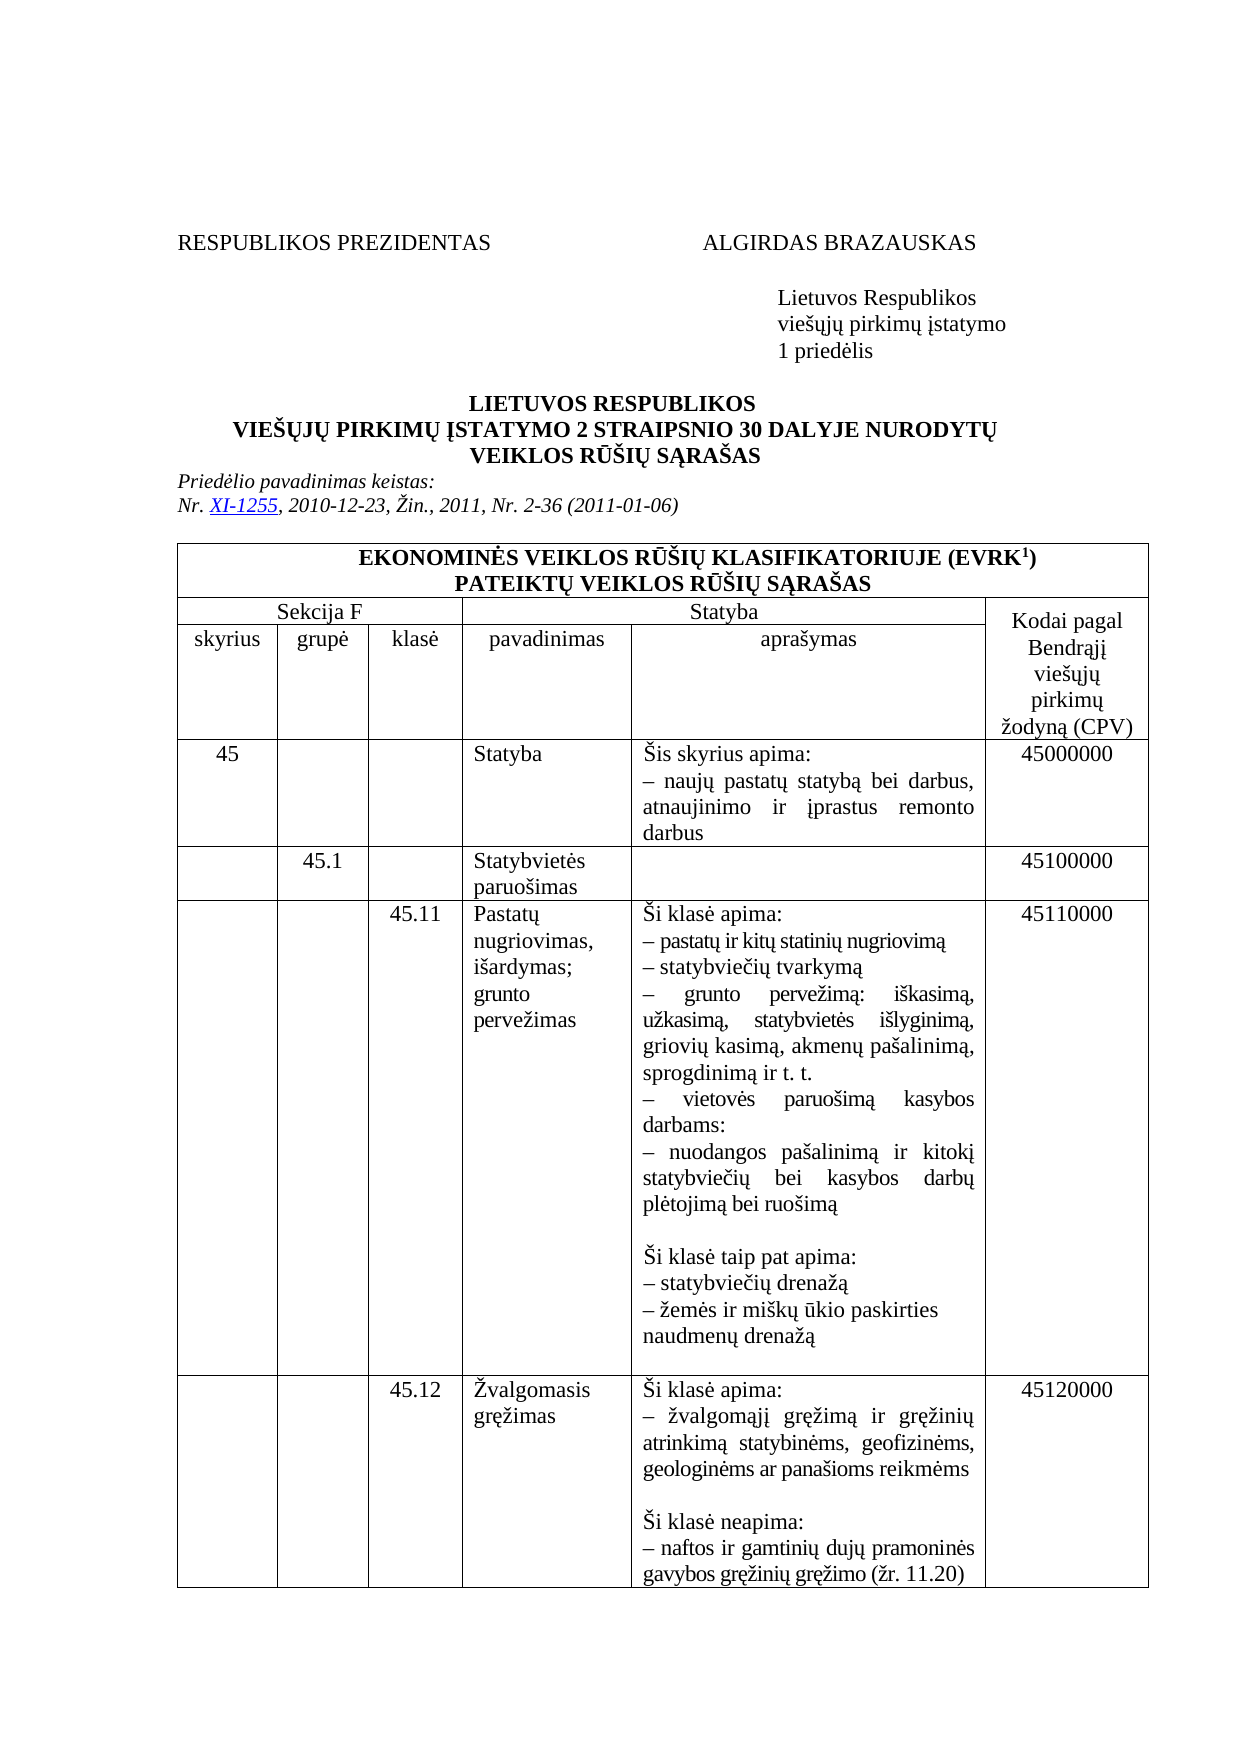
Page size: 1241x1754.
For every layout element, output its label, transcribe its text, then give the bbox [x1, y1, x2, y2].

table_cell 45.1 [278, 847, 368, 899]
table_cell skyrius [178, 625, 277, 739]
table_cell [178, 1376, 277, 1587]
table_cell Kodai pagal Bendrąjį viešųjų pirkimų žodyną (CPV) [986, 598, 1148, 739]
table_cell Statyba [463, 598, 985, 624]
table_cell [178, 901, 277, 1375]
table_cell 45.11 [369, 901, 462, 1375]
text 1 priedėlis [177, 337, 1053, 363]
table_cell 45110000 [986, 901, 1148, 1375]
table_cell Šis skyrius apima: – naujų pastatų statybą bei darbus, atnaujinimo ir įprastus remonto darbus [632, 740, 985, 846]
table_cell [278, 740, 368, 846]
table_cell Ši klasė apima: – žvalgomąjį gręžimą ir gręžinių atrinkimą statybinėms, geofizinėms, geologinėms ar panašioms reikmėms Ši klasė neapima: – naftos ir gamtinių dujų pramoninės gavybos gręžinių gręžimo (žr. 11.20) [632, 1376, 985, 1587]
text Lietuvos Respublikos [177, 284, 1053, 311]
table_cell Statyba [463, 740, 631, 846]
table_cell Sekcija F [178, 598, 462, 624]
table_cell grupė [278, 625, 368, 739]
table_cell aprašymas [632, 625, 985, 739]
table_cell [632, 847, 985, 899]
table_cell Pastatų nugriovimas, išardymas; grunto pervežimas [463, 901, 631, 1375]
table_cell 45000000 [986, 740, 1148, 846]
table_cell Ši klasė apima: – pastatų ir kitų statinių nugriovimą – statybviečių tvarkymą – grunto pervežimą: iškasimą, užkasimą, statybvietės išlyginimą, griovių kasimą, akmenų pašalinimą, sprogdinimą ir t. t. – vietovės paruošimą kasybos darbams: – nuodangos pašalinimą ir kitokį statybviečių bei kasybos darbų plėtojimą bei ruošimą Ši klasė taip pat apima: – statybviečių drenažą – žemės ir miškų ūkio paskirties naudmenų drenažą [632, 901, 985, 1375]
table_cell [278, 1376, 368, 1587]
table_cell 45 [178, 740, 277, 846]
table_cell 45100000 [986, 847, 1148, 899]
table_cell Žvalgomasis gręžimas [463, 1376, 631, 1587]
text Priedėlio pavadinimas keistas: [177, 469, 1053, 493]
table_cell [369, 740, 462, 846]
text viešųjų pirkimų įstatymo [177, 311, 1053, 337]
table_cell pavadinimas [463, 625, 631, 739]
table_header EKONOMINĖS VEIKLOS RŪŠIŲ KLASIFIKATORIUJE (EVRK1) PATEIKTŲ VEIKLOS RŪŠIŲ SĄRAŠAS [178, 544, 1148, 597]
table_cell Statybvietės paruošimas [463, 847, 631, 899]
table_cell [278, 901, 368, 1375]
text Nr. XI-1255, 2010-12-23, Žin., 2011, Nr. 2-36 (2011-01-06) [177, 493, 1053, 517]
table_cell 45.12 [369, 1376, 462, 1587]
text LIETUVOS RESPUBLIKOS [177, 389, 1053, 416]
table_cell [178, 847, 277, 899]
table_cell 45120000 [986, 1376, 1148, 1587]
table_cell klasė [369, 625, 462, 739]
table_cell [369, 847, 462, 899]
text RESPUBLIKOS PREZIDENTAS ALGIRDAS BRAZAUSKAS [177, 229, 1053, 284]
text VIEŠŲJŲ PIRKIMŲ ĮSTATYMO 2 STRAIPSNIO 30 DALYJE NURODYTŲ VEIKLOS RŪŠIŲ SĄRAŠAS [177, 416, 1053, 469]
